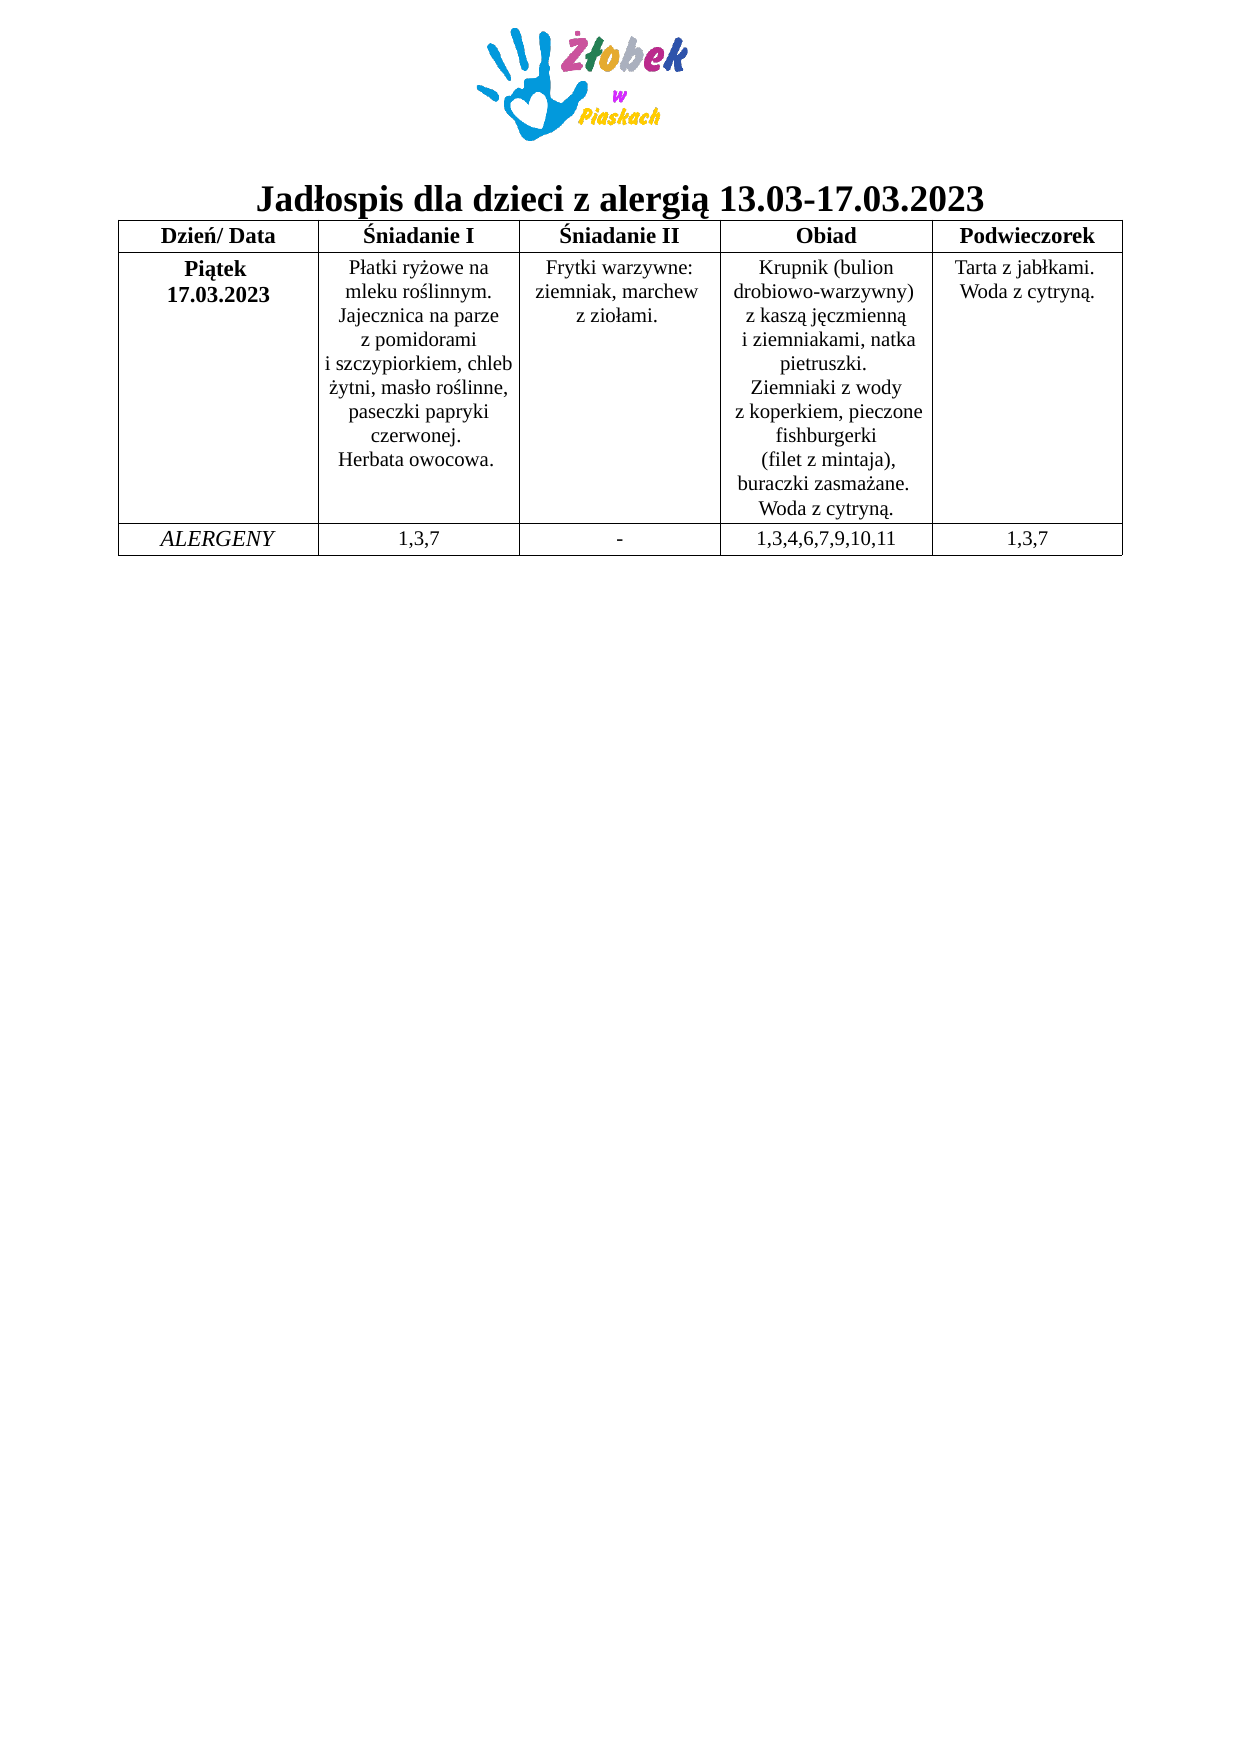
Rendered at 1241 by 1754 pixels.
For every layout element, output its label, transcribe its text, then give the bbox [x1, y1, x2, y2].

table_header Podwieczorek [933, 221, 1122, 252]
table_cell Krupnik (bulion drobiowo-warzywny) z kaszą jęczmienną i ziemniakami, natka pietruszki. Ziemniaki z wody z koperkiem, pieczone fishburgerki (filet z mintaja), buraczki zasmażane. Woda z cytryną. [721, 253, 932, 522]
table_header Dzień/ Data [119, 221, 318, 252]
text Jadłospis dla dzieci z alergią 13.03-17.03.2023 [118, 176, 1122, 219]
table_cell ALERGENY [119, 524, 318, 555]
table_cell 1,3,7 [933, 524, 1122, 555]
picture [476, 28, 688, 141]
table_cell Płatki ryżowe na mleku roślinnym. Jajecznica na parze z pomidorami i szczypiorkiem, chleb żytni, masło roślinne, paseczki papryki czerwonej. Herbata owocowa. [319, 253, 519, 522]
table_cell 1,3,7 [319, 524, 519, 555]
table_cell Piątek 17.03.2023 [119, 253, 318, 522]
table_cell Tarta z jabłkami. Woda z cytryną. [933, 253, 1122, 522]
table_header Obiad [721, 221, 932, 252]
table_header Śniadanie I [319, 221, 519, 252]
table_cell Frytki warzywne: ziemniak, marchew z ziołami. [520, 253, 720, 522]
picture [511, 93, 547, 128]
table_cell - [520, 524, 720, 555]
table_cell 1,3,4,6,7,9,10,11 [721, 524, 932, 555]
table_header Śniadanie II [520, 221, 720, 252]
